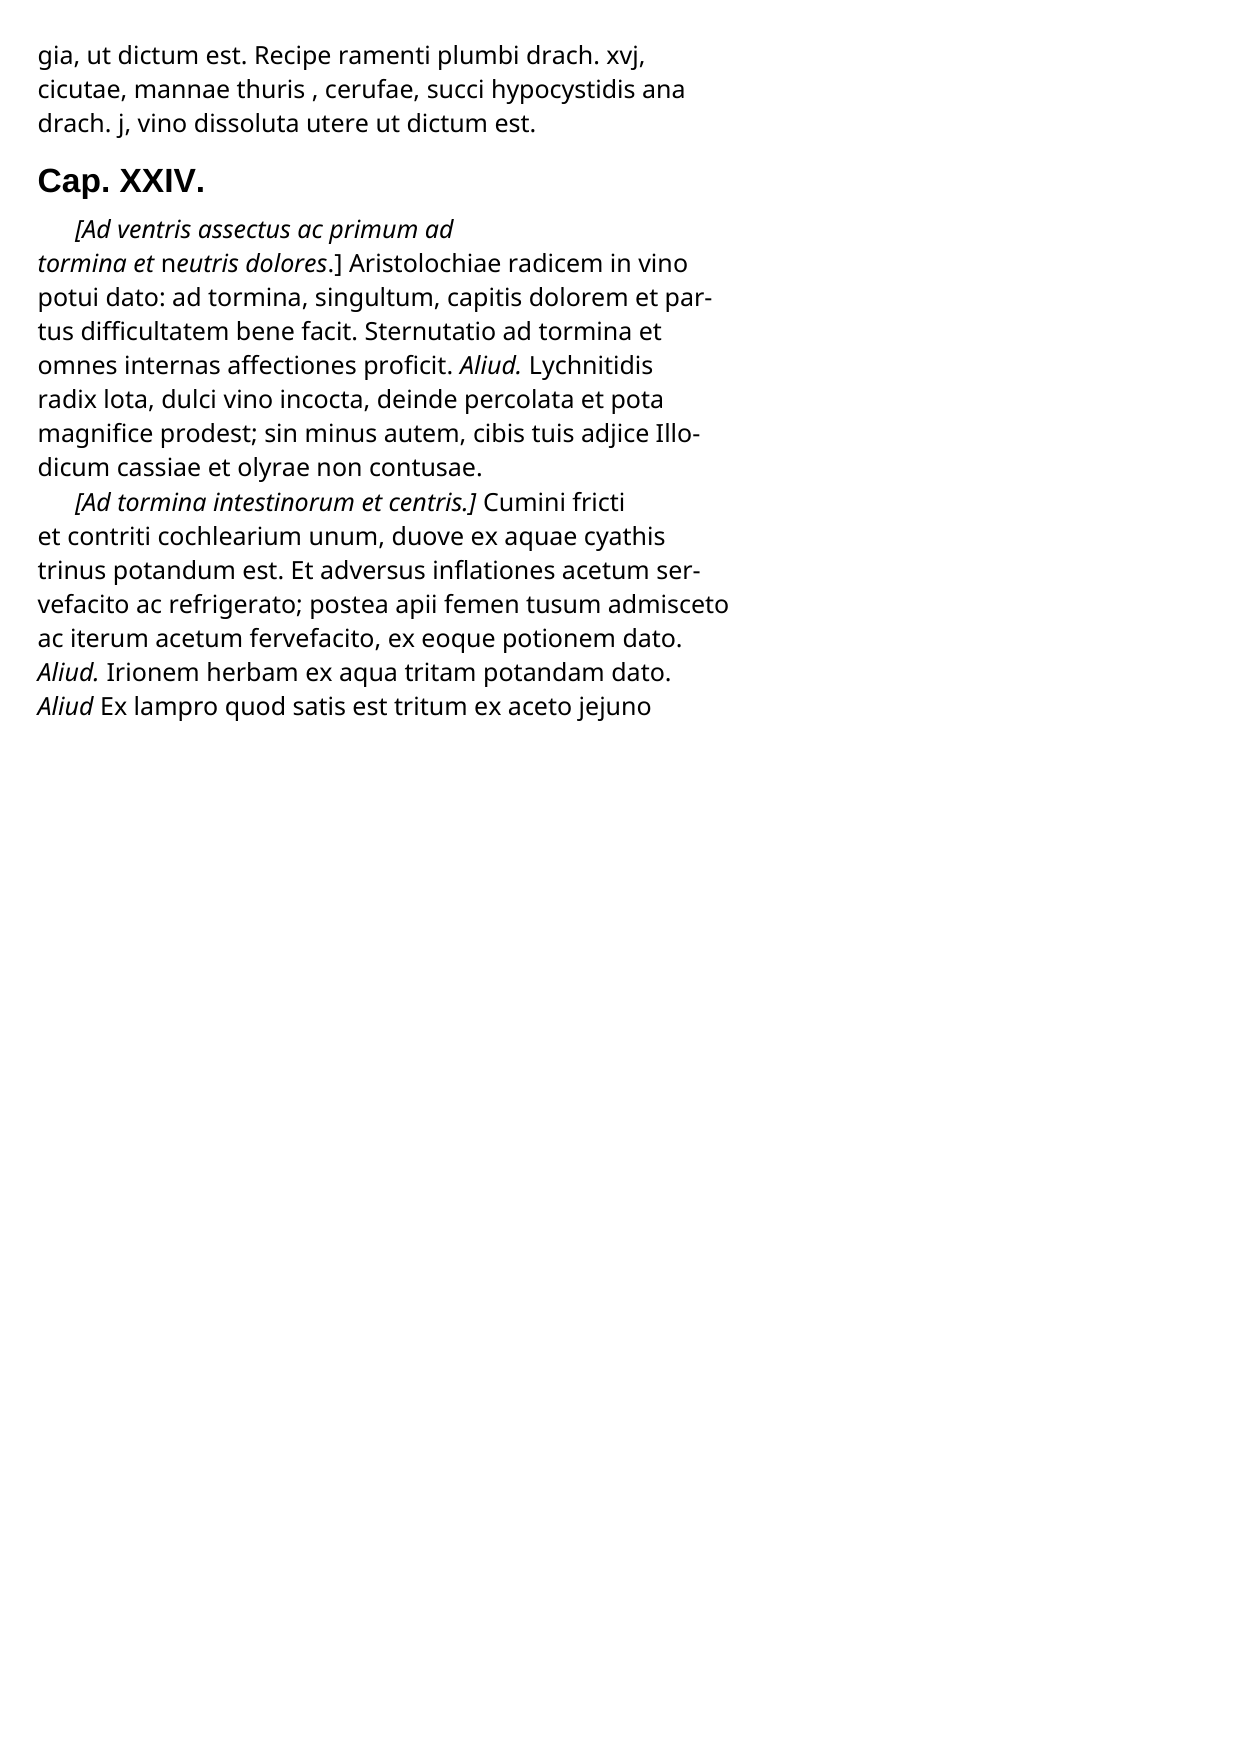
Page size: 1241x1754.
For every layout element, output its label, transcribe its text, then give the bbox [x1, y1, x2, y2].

text [Ad tormina intestinorum et centris.] Cumini fricti et contriti cochlearium unum, duove ex aquae cyathis trinus potandum est. Et adversus inflationes acetum ser- vefacito ac refrigerato; postea apii femen tusum admisceto ac iterum acetum fervefacito, ex eoque potionem dato. Aliud. Irionem herbam ex aqua tritam potandam dato. Aliud Ex lampro quod satis est tritum ex aceto jejuno [37, 484, 1203, 723]
text gia, ut dictum est. Recipe ramenti plumbi drach. xvj, cicutae, mannae thuris , cerufae, succi hypocystidis ana drach. j, vino dissoluta utere ut dictum est. [37, 37, 1203, 140]
subtitle Cap. XXIV. [37, 161, 1203, 199]
text [Ad ventris assectus ac primum ad tormina et neutris dolores.] Aristolochiae radicem in vino potui dato: ad tormina, singultum, capitis dolorem et par- tus difficultatem bene facit. Sternutatio ad tormina et omnes internas affectiones proficit. Aliud. Lychnitidis radix lota, dulci vino incocta, deinde percolata et pota magnifice prodest; sin minus autem, cibis tuis adjice Illo- dicum cassiae et olyrae non contusae. [37, 212, 1203, 484]
